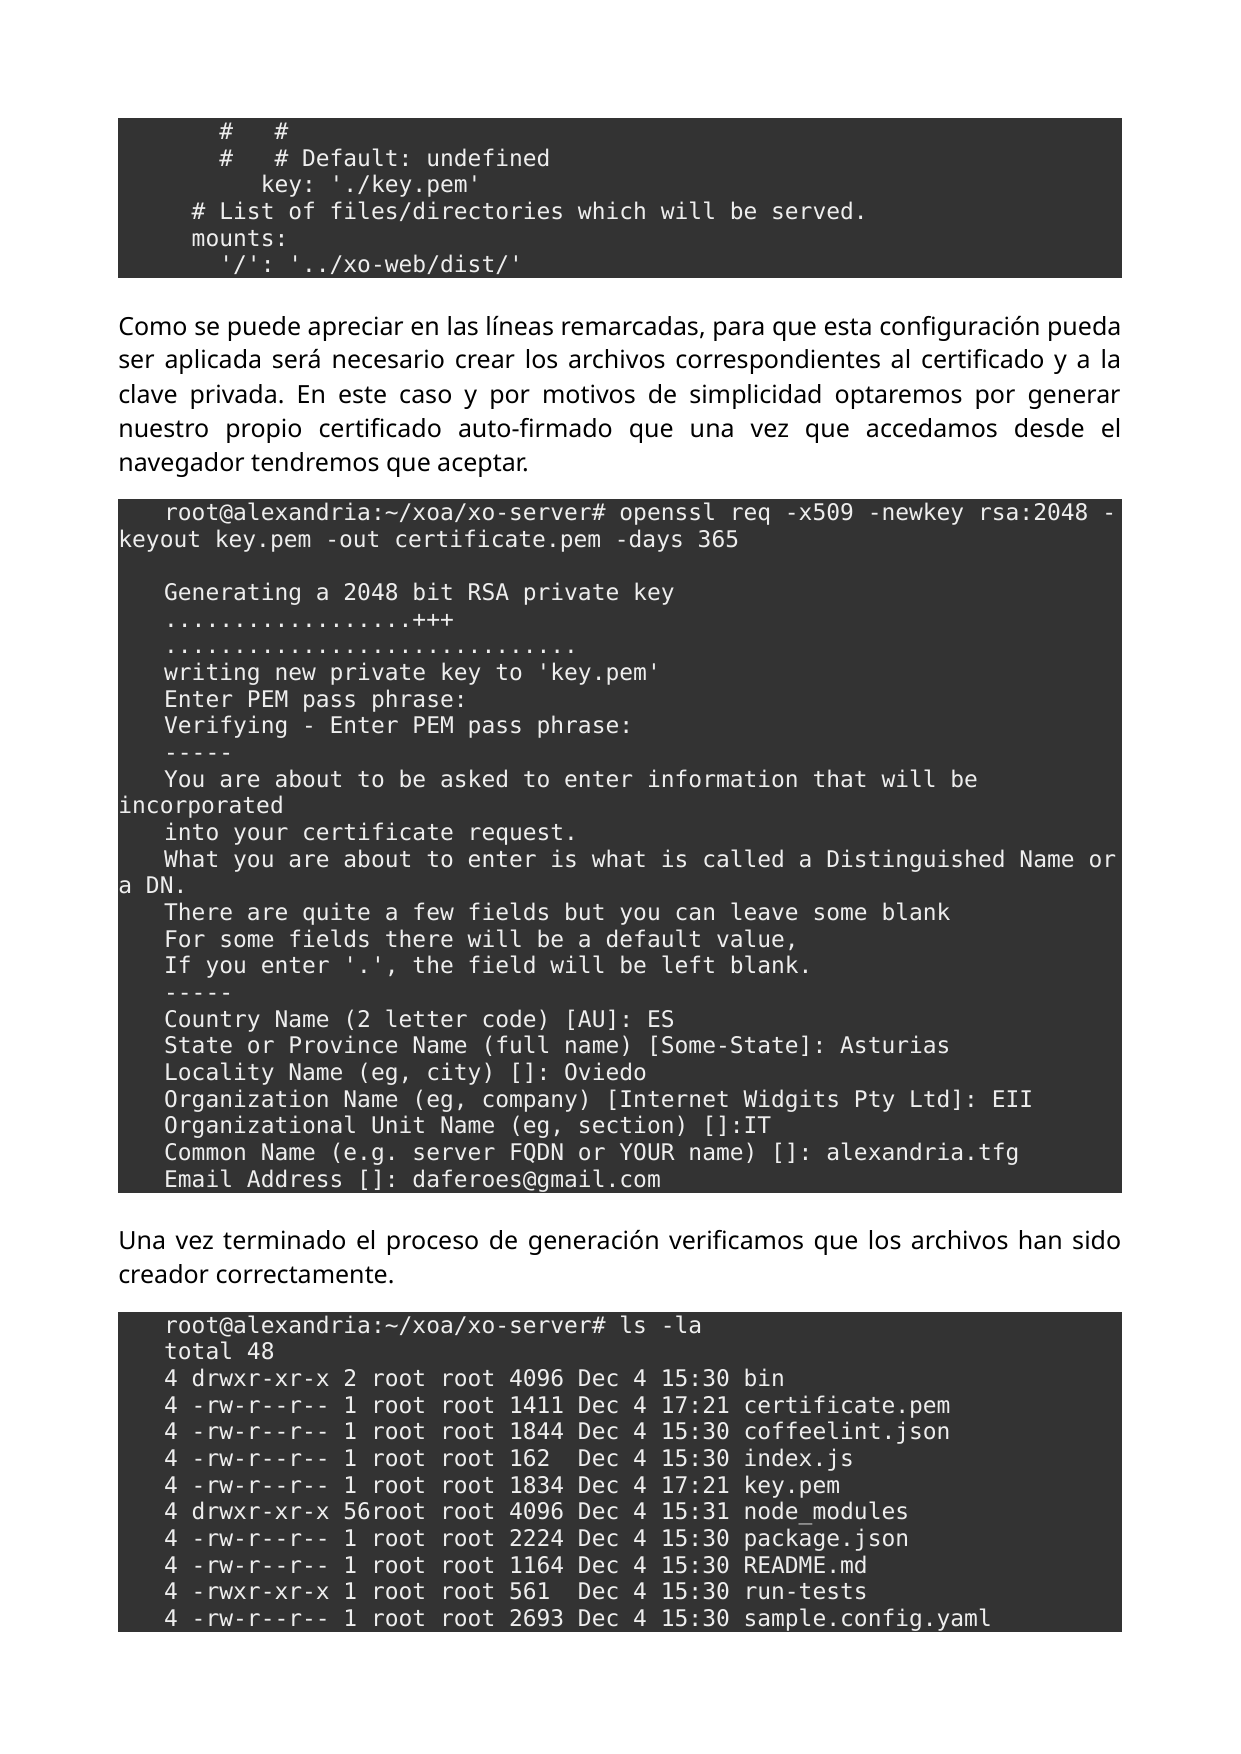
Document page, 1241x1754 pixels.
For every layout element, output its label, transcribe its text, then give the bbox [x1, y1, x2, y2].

text You are about to be asked to enter information that will be incorporated [118, 766, 1122, 819]
text 4 -rw-r--r-- 1 root root 1834 Dec 4 17:21 key.pem [118, 1472, 1122, 1498]
text Generating a 2048 bit RSA private key [118, 579, 1122, 606]
text 4 -rw-r--r-- 1 root root 1411 Dec 4 17:21 certificate.pem [118, 1392, 1122, 1418]
text root@alexandria:~/xoa/xo-server# openssl req -x509 -newkey rsa:2048 -keyout key.pem -out certificate.pem -days 365 [118, 499, 1122, 553]
text ----- [118, 979, 1122, 1006]
text What you are about to enter is what is called a Distinguished Name or a DN. [118, 846, 1122, 899]
text 4 -rw-r--r-- 1 root root 162 Dec 4 15:30 index.js [118, 1445, 1122, 1472]
text Enter PEM pass phrase: [118, 686, 1122, 713]
text key: './key.pem' [118, 171, 1122, 198]
text total 48 [118, 1338, 1122, 1365]
text 4 -rw-r--r-- 1 root root 2693 Dec 4 15:30 sample.config.yaml [118, 1605, 1122, 1632]
text Common Name (e.g. server FQDN or YOUR name) []: alexandria.tfg [118, 1139, 1122, 1166]
text There are quite a few fields but you can leave some blank [118, 899, 1122, 926]
text mounts: [118, 225, 1122, 251]
text ..................+++ [118, 606, 1122, 633]
text Country Name (2 letter code) [AU]: ES [118, 1006, 1122, 1033]
text into your certificate request. [118, 819, 1122, 846]
text 4 -rwxr-xr-x 1 root root 561 Dec 4 15:30 run-tests [118, 1578, 1122, 1605]
text Organization Name (eg, company) [Internet Widgits Pty Ltd]: EII [118, 1086, 1122, 1113]
text State or Province Name (full name) [Some-State]: Asturias [118, 1033, 1122, 1059]
text 4 -rw-r--r-- 1 root root 1164 Dec 4 15:30 README.md [118, 1552, 1122, 1578]
text Organizational Unit Name (eg, section) []:IT [118, 1113, 1122, 1139]
text '/': '../xo-web/dist/' [118, 251, 1122, 278]
text 4 -rw-r--r-- 1 root root 2224 Dec 4 15:30 package.json [118, 1525, 1122, 1552]
text If you enter '.', the field will be left blank. [118, 953, 1122, 979]
text ----- [118, 739, 1122, 766]
text # List of files/directories which will be served. [118, 198, 1122, 225]
text .............................. [118, 633, 1122, 659]
text Verifying - Enter PEM pass phrase: [118, 713, 1122, 739]
text For some fields there will be a default value, [118, 926, 1122, 953]
text Una vez terminado el proceso de generación verificamos que los archivos han sido creador correctamente. [118, 1223, 1122, 1291]
text 4 drwxr-xr-x 56root root 4096 Dec 4 15:31 node_modules [118, 1498, 1122, 1525]
text writing new private key to 'key.pem' [118, 659, 1122, 686]
text Como se puede apreciar en las líneas remarcadas, para que esta configuración pueda ser aplicada será necesario crear los archivos correspondientes al certificado y a la clave privada. En este caso y por motivos de simplicidad optaremos por generar nuestro propio certificado auto-firmado que una vez que accedamos desde el navegador tendremos que aceptar. [118, 308, 1122, 478]
text 4 -rw-r--r-- 1 root root 1844 Dec 4 15:30 coffeelint.json [118, 1418, 1122, 1445]
text Locality Name (eg, city) []: Oviedo [118, 1059, 1122, 1086]
text # # Default: undefined [118, 145, 1122, 171]
text root@alexandria:~/xoa/xo-server# ls -la [118, 1312, 1122, 1338]
text # # [118, 118, 1122, 145]
text Email Address []: daferoes@gmail.com [118, 1166, 1122, 1193]
text 4 drwxr-xr-x 2 root root 4096 Dec 4 15:30 bin [118, 1365, 1122, 1392]
